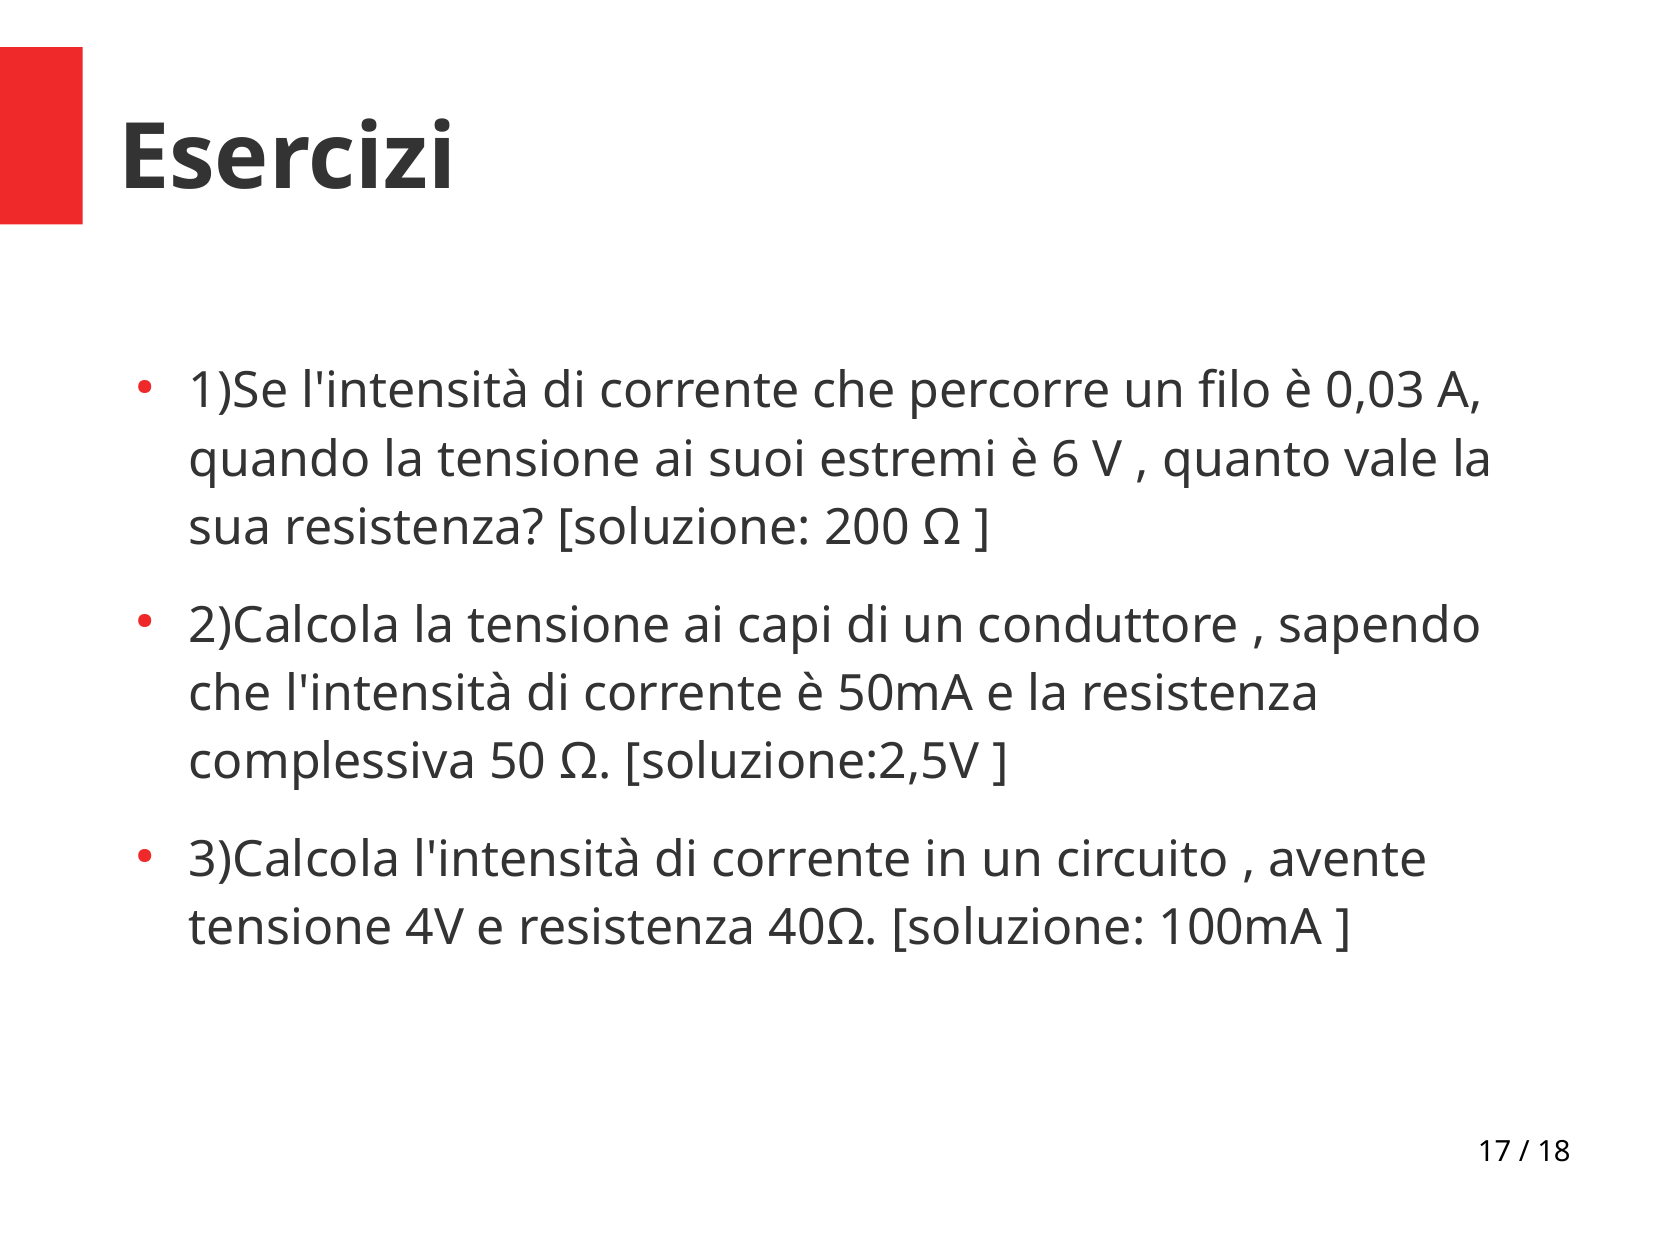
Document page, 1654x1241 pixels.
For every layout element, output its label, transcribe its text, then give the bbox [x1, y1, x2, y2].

list 1)Se l'intensità di corrente che percorre un filo è 0,03 A, quando la tensione ai suoi estremi è 6 V , quanto vale la sua resistenza? [soluzione: 200 Ω ] 2)Calcola la tensione ai capi di un conduttore , sapendo che l'intensità di corrente è 50mA e la resistenza complessiva 50 Ω. [soluzione:2,5V ] 3)Calcola l'intensità di corrente in un circuito , avente tensione 4V e resistenza 40Ω. [soluzione: 100mA ] [118, 354, 1536, 1074]
title Esercizi [118, 49, 1571, 257]
